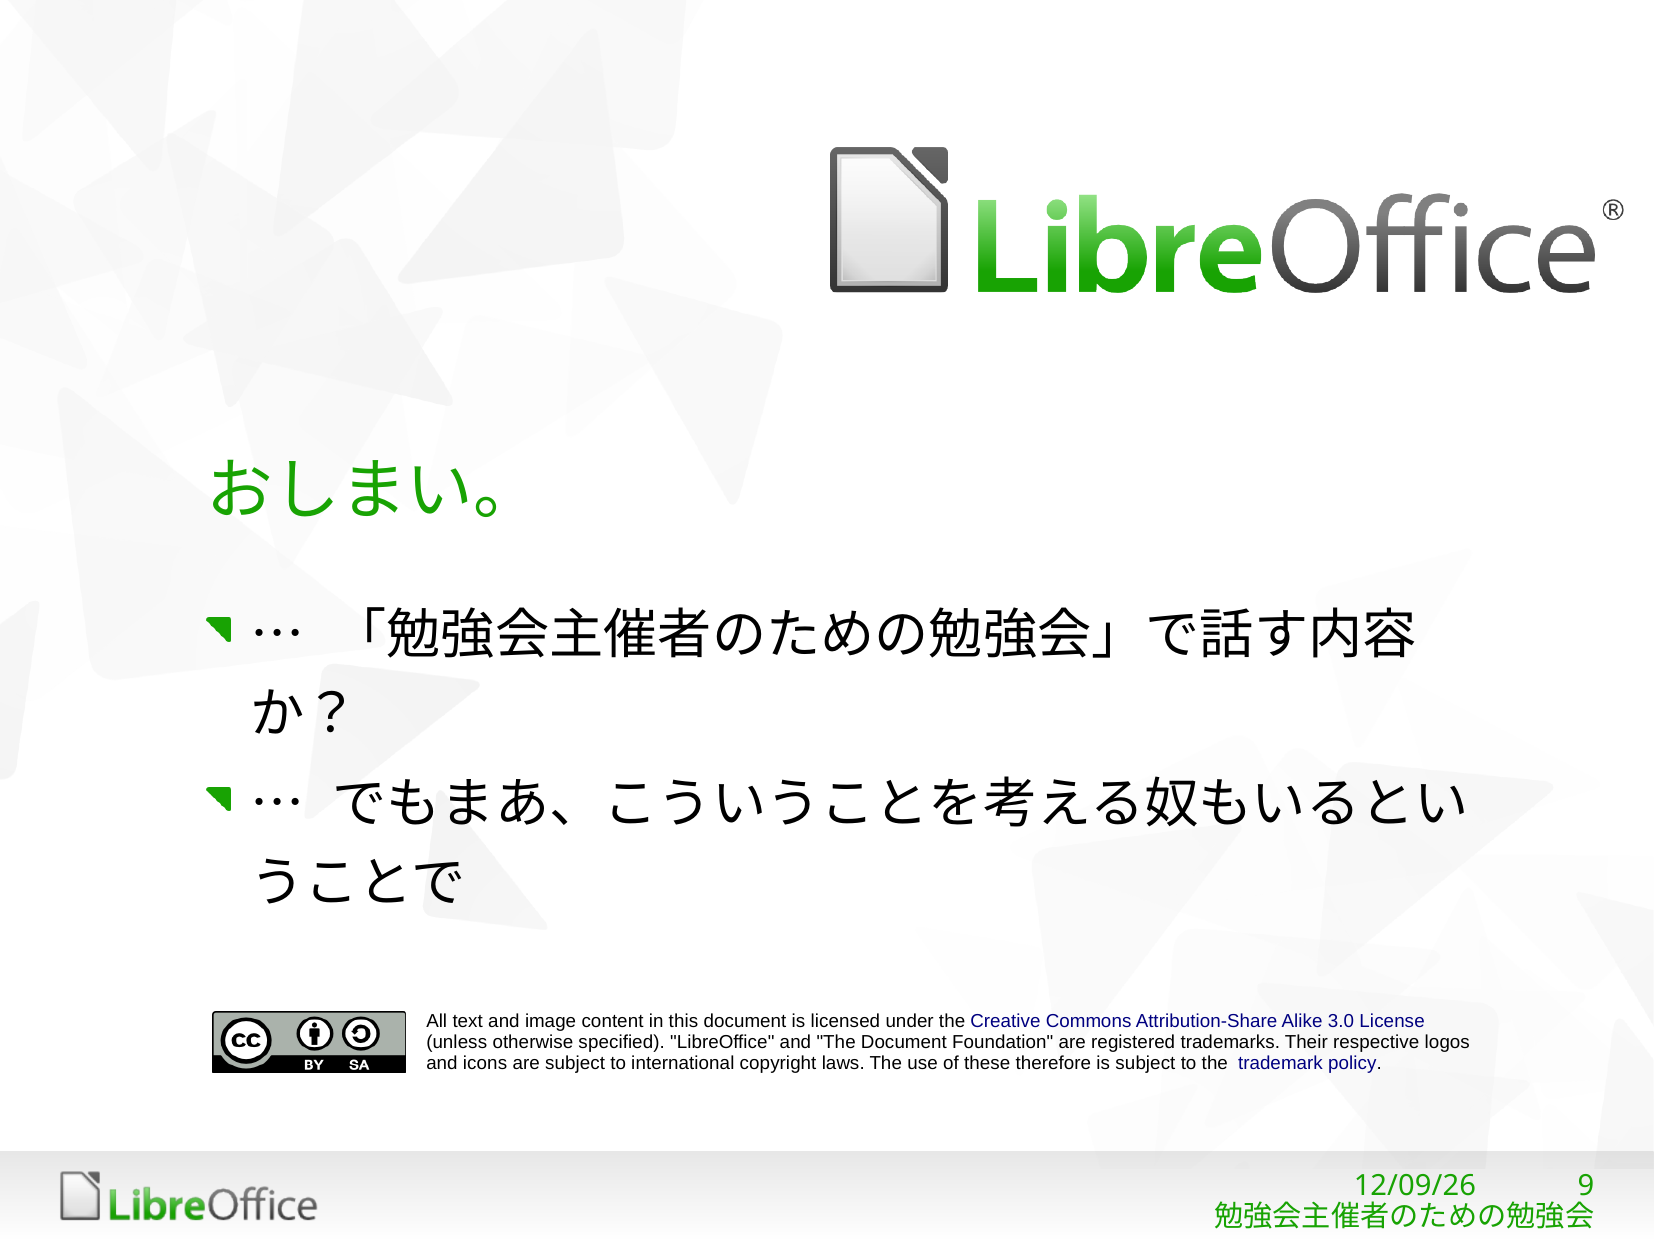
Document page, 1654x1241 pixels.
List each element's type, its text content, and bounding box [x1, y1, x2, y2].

picture [41, 1152, 337, 1240]
list … 「勉強会主催者のための勉強会」で話す内容か？ … でもまあ、こういうことを考える奴もいるということで [206, 590, 1477, 945]
title おしまい。 [206, 395, 1477, 573]
picture [915, 548, 1654, 1169]
picture [0, 0, 1654, 930]
picture [212, 1011, 406, 1073]
